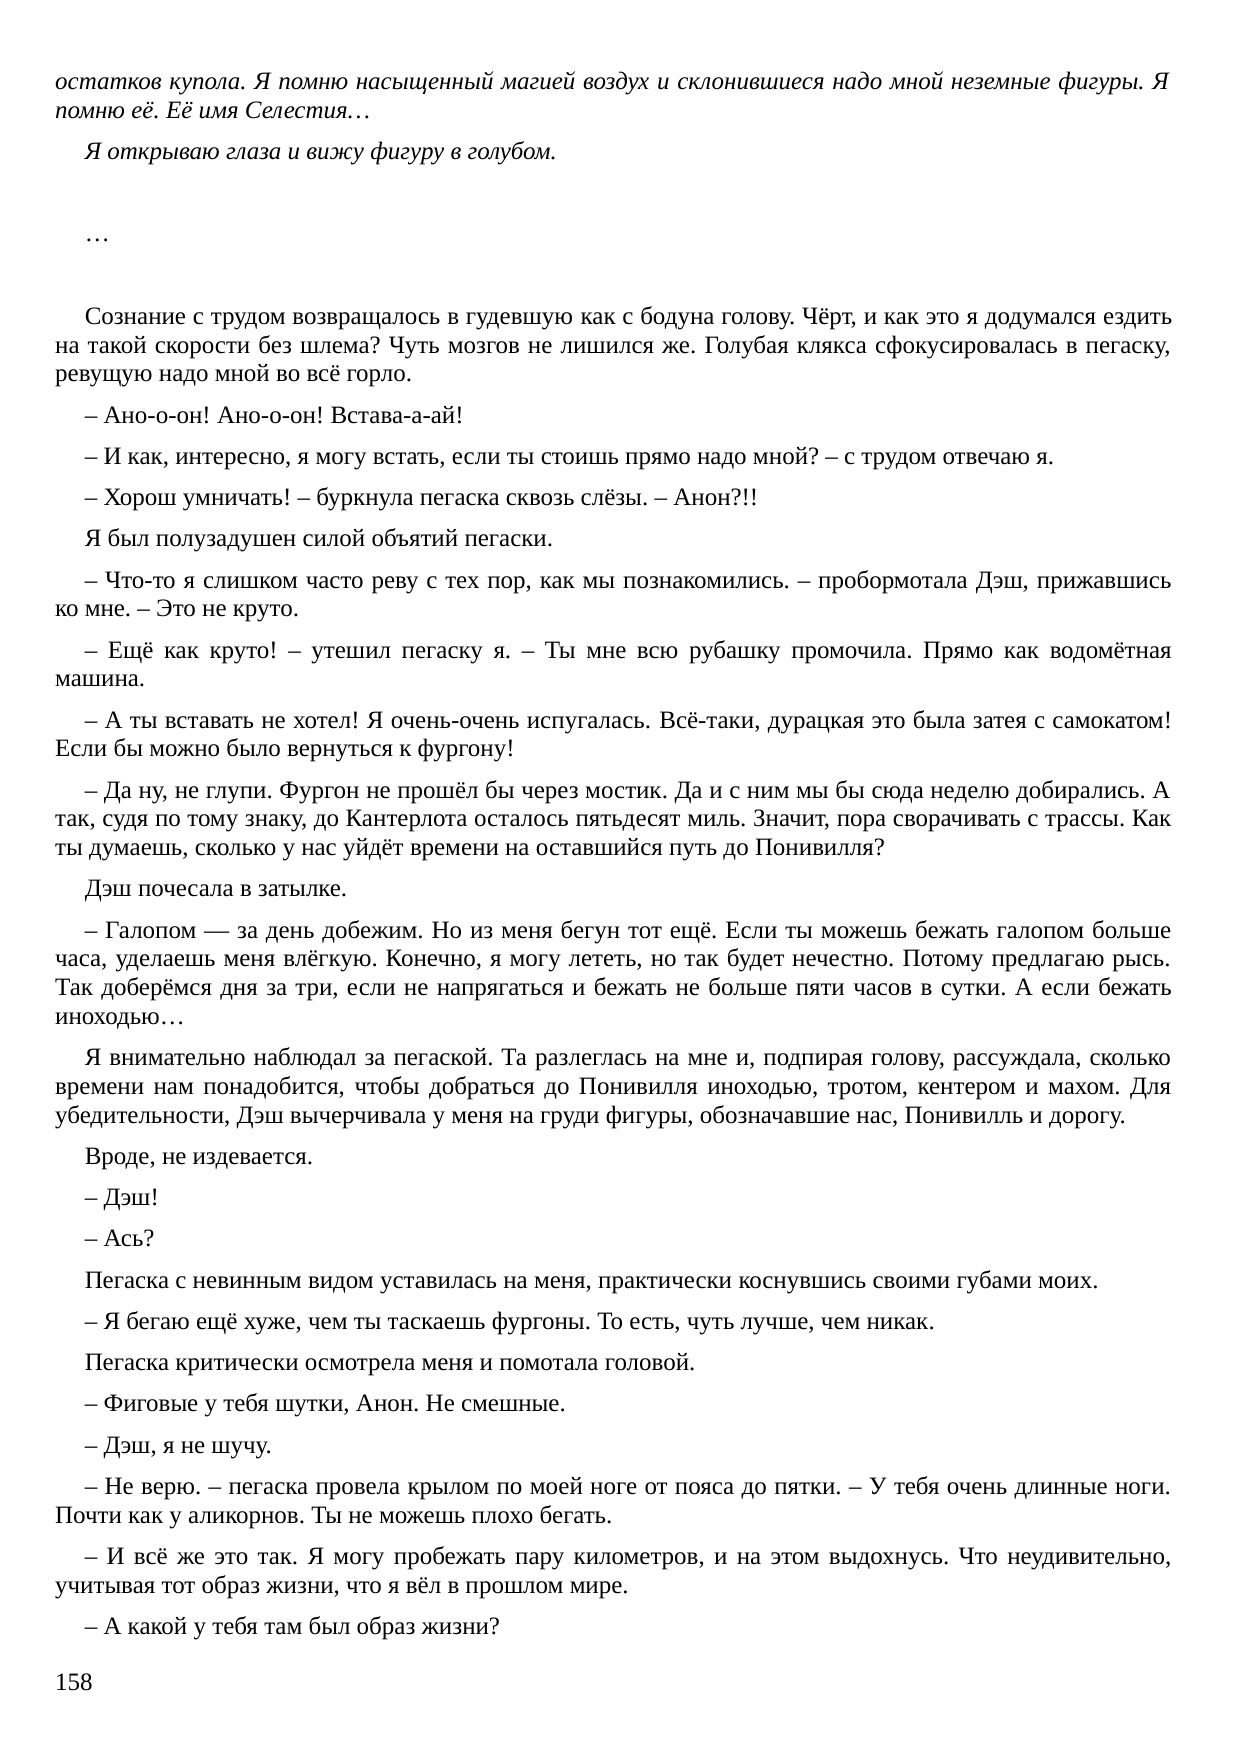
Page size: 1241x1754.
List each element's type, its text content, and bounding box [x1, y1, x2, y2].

text – Хорош умничать! – буркнула пегаска сквозь слёзы. – Анон?!! [55, 482, 1173, 511]
text Я открываю глаза и вижу фигуру в голубом. [55, 136, 1173, 165]
text – И всё же это так. Я могу пробежать пару километров, и на этом выдохнусь. Что неудивительно, учитывая тот образ жизни, что я вёл в прошлом мире. [55, 1541, 1173, 1598]
text – Дэш! [55, 1182, 1173, 1211]
text – Ано-о-он! Ано-о-он! Встава-а-ай! [55, 400, 1173, 428]
text … [55, 218, 1173, 247]
text – Что-то я слишком часто реву с тех пор, как мы познакомились. – пробормотала Дэш, прижавшись ко мне. – Это не круто. [55, 565, 1173, 622]
text – Ась? [55, 1223, 1173, 1252]
text – Фиговые у тебя шутки, Анон. Не смешные. [55, 1388, 1173, 1417]
text – Дэш, я не шучу. [55, 1430, 1173, 1458]
text – Ещё как круто! – утешил пегаску я. – Ты мне всю рубашку промочила. Прямо как водомётная машина. [55, 635, 1173, 692]
text – Не верю. – пегаска провела крылом по моей ноге от пояса до пятки. – У тебя очень длинные ноги. Почти как у аликорнов. Ты не можешь плохо бегать. [55, 1471, 1173, 1528]
text – Да ну, не глупи. Фургон не прошёл бы через мостик. Да и с ним мы бы сюда неделю добирались. А так, судя по тому знаку, до Кантерлота осталось пятьдесят миль. Значит, пора сворачивать с трассы. Как ты думаешь, сколько у нас уйдёт времени на оставшийся путь до Понивилля? [55, 775, 1173, 861]
text – Галопом — за день добежим. Но из меня бегун тот ещё. Если ты можешь бежать галопом больше часа, уделаешь меня влёгкую. Конечно, я могу лететь, но так будет нечестно. Потому предлагаю рысь. Так доберёмся дня за три, если не напрягаться и бежать не больше пяти часов в сутки. А если бежать иноходью… [55, 915, 1173, 1030]
text – Я бегаю ещё хуже, чем ты таскаешь фургоны. То есть, чуть лучше, чем никак. [55, 1306, 1173, 1335]
text – А ты вставать не хотел! Я очень-очень испугалась. Всё-таки, дурацкая это была затея с самокатом! Если бы можно было вернуться к фургону! [55, 705, 1173, 762]
text Вроде, не издевается. [55, 1141, 1173, 1170]
text Дэш почесала в затылке. [55, 873, 1173, 902]
text Пегаска с невинным видом уставилась на меня, практически коснувшись своими губами моих. [55, 1265, 1173, 1293]
text Я внимательно наблюдал за пегаской. Та разлеглась на мне и, подпирая голову, рассуждала, сколько времени нам понадобится, чтобы добраться до Понивилля иноходью, тротом, кентером и махом. Для убедительности, Дэш вычерчивала у меня на груди фигуры, обозначавшие нас, Понивилль и дорогу. [55, 1042, 1173, 1128]
text Пегаска критически осмотрела меня и помотала головой. [55, 1347, 1173, 1376]
text Сознание с трудом возвращалось в гудевшую как с бодуна голову. Чёрт, и как это я додумался ездить на такой скорости без шлема? Чуть мозгов не лишился же. Голубая клякса сфокусировалась в пегаску, ревущую надо мной во всё горло. [55, 301, 1173, 387]
text – И как, интересно, я могу встать, если ты стоишь прямо надо мной? – с трудом отвечаю я. [55, 441, 1173, 470]
text – А какой у тебя там был образ жизни? [55, 1611, 1173, 1640]
text остатков купола. Я помню насыщенный магией воздух и склонившиеся надо мной неземные фигуры. Я помню её. Её имя Селестия… [55, 66, 1173, 123]
text Я был полузадушен силой объятий пегаски. [55, 523, 1173, 552]
